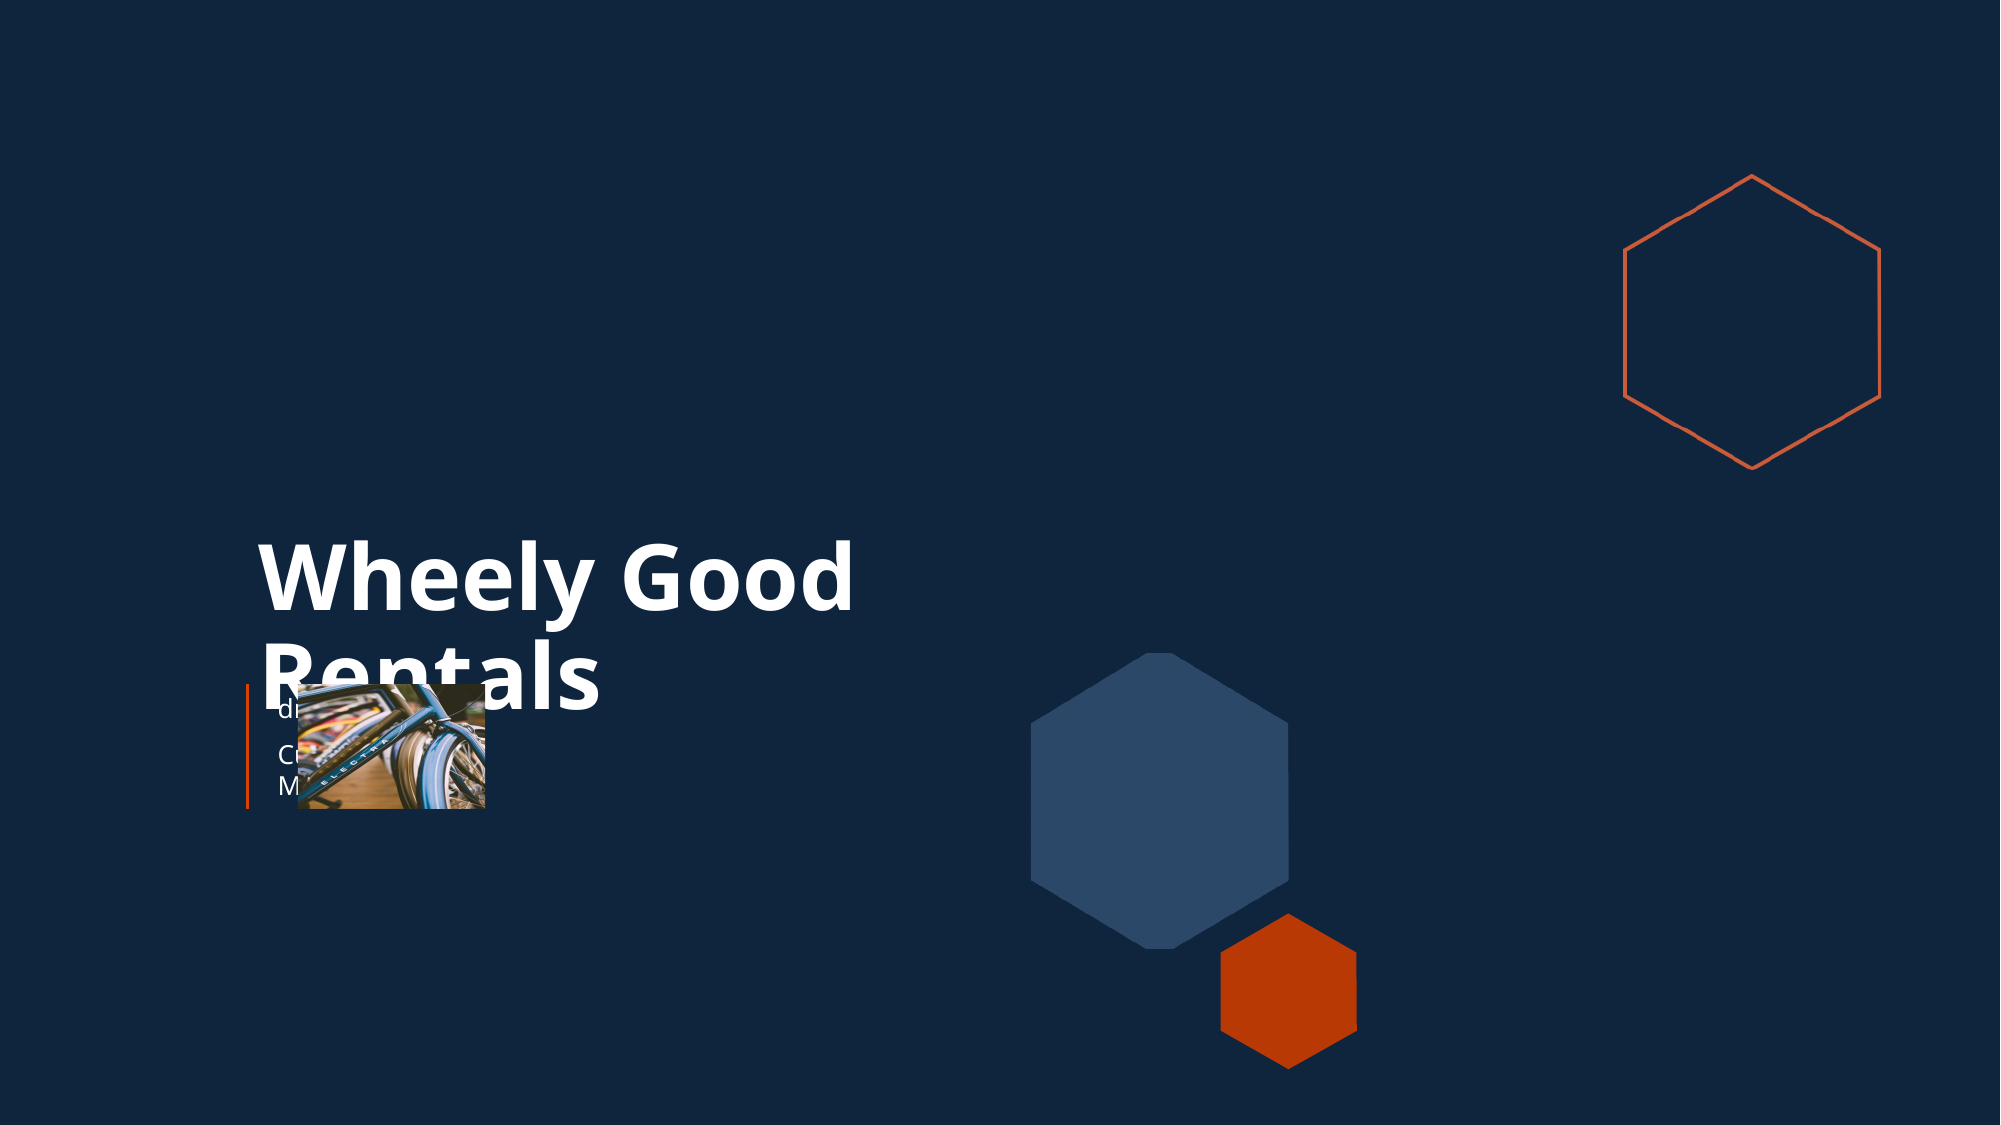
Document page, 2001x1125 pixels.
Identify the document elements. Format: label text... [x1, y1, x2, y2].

picture [1030, 119, 1882, 951]
title Wheely Good Rentals [243, 325, 1106, 664]
list dmTECH Customer Messaging [262, 684, 617, 810]
